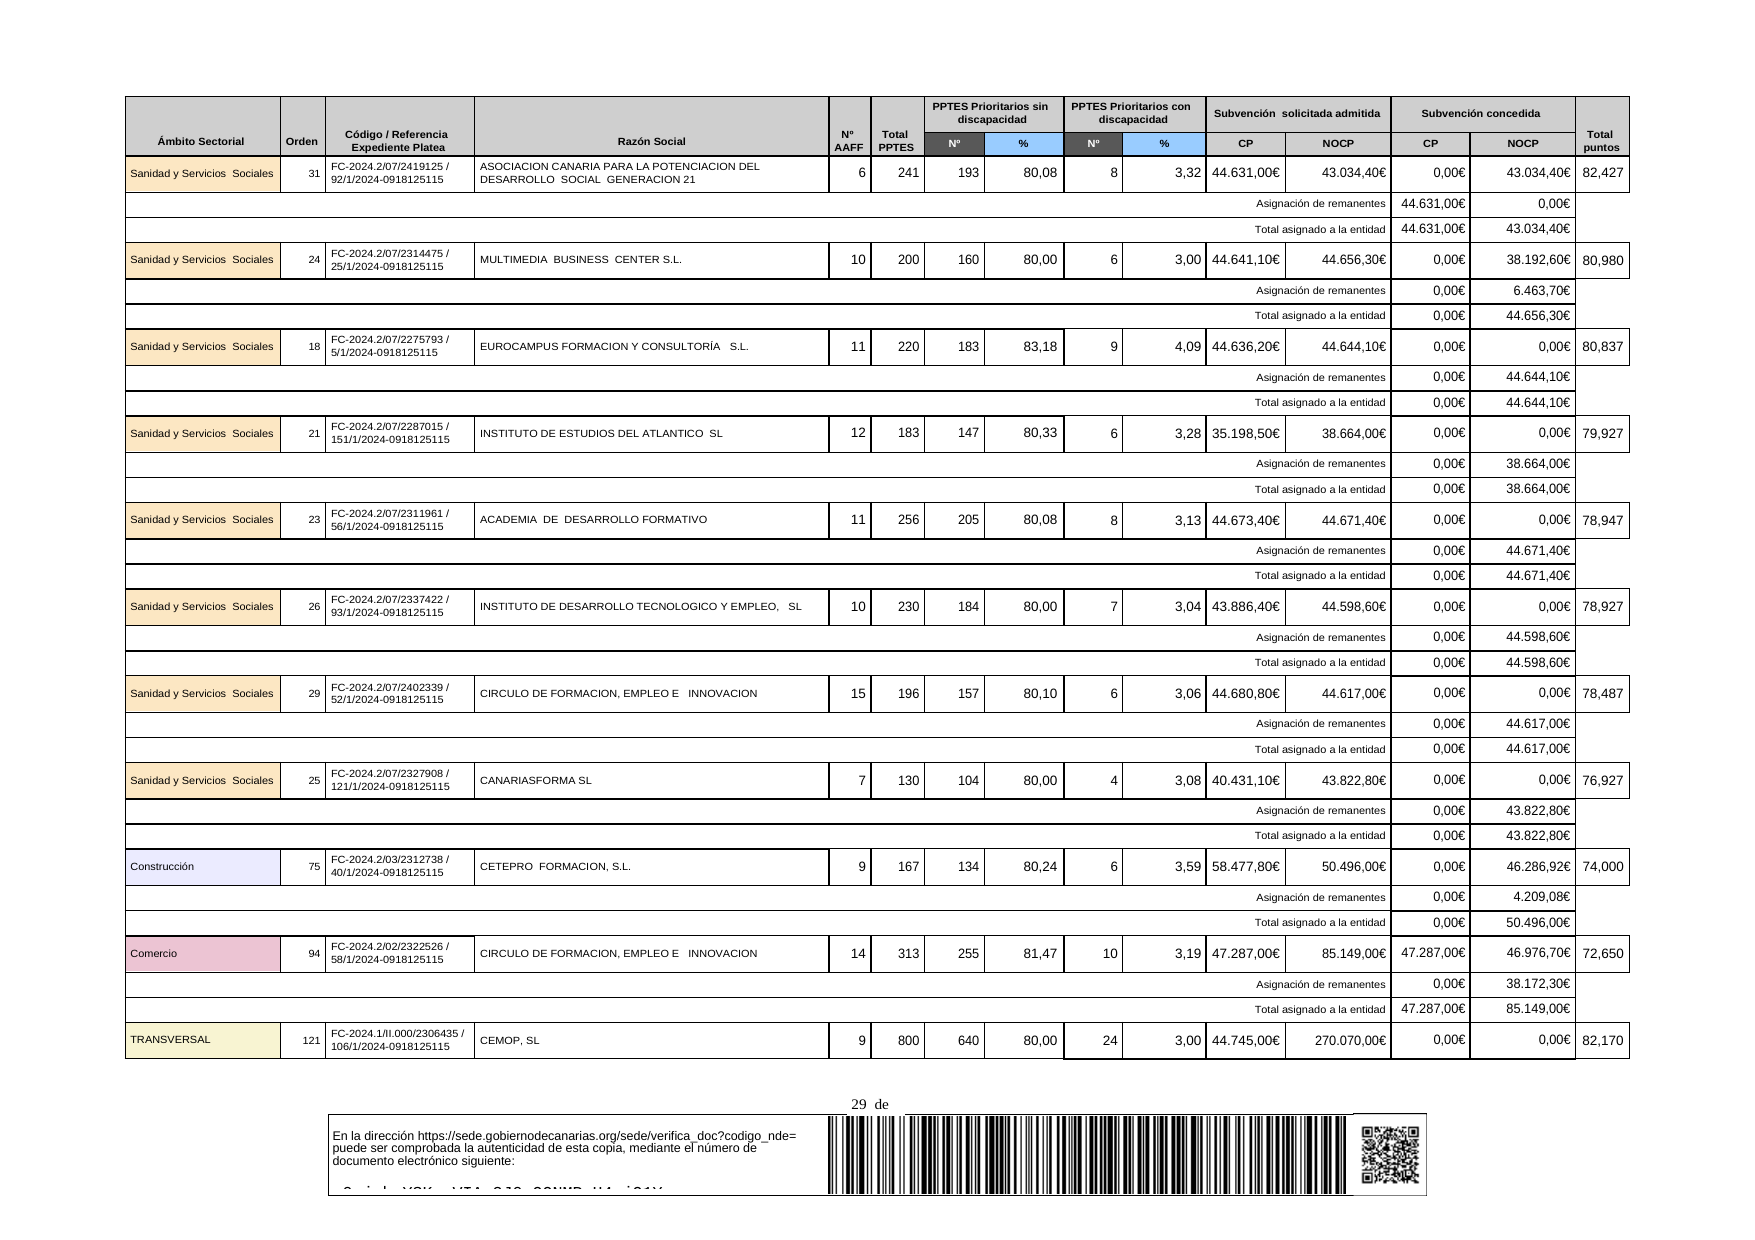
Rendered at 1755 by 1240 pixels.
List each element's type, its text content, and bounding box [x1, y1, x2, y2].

table_cell 640 [925, 1023, 984, 1058]
table_cell 3,28 [1123, 416, 1205, 451]
table_cell 256 [872, 503, 924, 538]
table_cell 0,00€ [1392, 677, 1469, 711]
table_cell 44.641,10€ [1207, 243, 1285, 278]
table_cell 44.598,60€ [1471, 626, 1575, 650]
table_cell 21 [281, 417, 325, 451]
table_cell 44.636,20€ [1207, 329, 1285, 365]
table_cell Construcción [126, 850, 280, 885]
table_cell FC-2024.2/07/2337422 / 93/1/2024-0918125115 [326, 590, 474, 625]
table_cell 29 [281, 676, 325, 711]
table_cell Asignación de remanentes [126, 973, 1390, 997]
table_cell 80,980 [1576, 243, 1629, 278]
table_cell 44.617,00€ [1471, 713, 1575, 737]
table_cell 130 [872, 763, 924, 798]
table_header Total puntos [1576, 97, 1629, 155]
table_cell 75 [281, 850, 325, 885]
table_cell 80,837 [1576, 329, 1629, 365]
table_cell [1576, 886, 1629, 935]
table_cell 4.209,08€ [1471, 886, 1575, 910]
table_cell ACADEMIA DE DESARROLLO FORMATIVO [475, 503, 828, 538]
table_cell 44.644,10€ [1471, 366, 1575, 390]
table_cell Sanidad y Servicios Sociales [126, 503, 280, 538]
table_cell 26 [281, 590, 325, 625]
table_cell NOCP [1286, 133, 1390, 155]
table_cell 313 [872, 936, 924, 971]
table_cell 200 [872, 243, 924, 278]
table_header Código / Referencia Expediente Platea [326, 97, 474, 155]
table_cell FC-2024.2/07/2419125 / 92/1/2024-0918125115 [326, 157, 474, 191]
table_cell 7 [1065, 590, 1122, 625]
table_cell 0,00€ [1392, 366, 1469, 390]
table_cell Asignación de remanentes [126, 453, 1390, 477]
table_cell 0,00€ [1392, 973, 1469, 997]
table_cell 76,927 [1576, 763, 1629, 798]
table_cell Sanidad y Servicios Sociales [126, 763, 280, 798]
table_cell Total asignado a la entidad [126, 738, 1390, 762]
table_cell 104 [925, 763, 984, 798]
table_cell 15 [830, 676, 870, 711]
table_cell 0,00€ [1392, 330, 1469, 365]
table_cell 44.598,60€ [1471, 652, 1575, 675]
table_cell 50.496,00€ [1286, 849, 1390, 885]
table_cell 0,00€ [1392, 157, 1469, 191]
table_cell 0,00€ [1392, 1023, 1469, 1058]
table_cell 43.886,40€ [1207, 590, 1285, 625]
table_cell CIRCULO DE FORMACION, EMPLEO E INNOVACION [475, 936, 828, 971]
table_cell 47.287,00€ [1392, 937, 1469, 971]
table_cell 0,00€ [1392, 738, 1469, 762]
table_cell Comercio [126, 937, 280, 971]
table_cell 0,00€ [1392, 392, 1469, 415]
table_cell 44.617,00€ [1286, 676, 1390, 711]
table_cell 44.671,40€ [1471, 565, 1575, 588]
table_cell 43.034,40€ [1471, 157, 1575, 191]
table_cell Nº [925, 133, 984, 155]
table_cell 80,00 [985, 1023, 1063, 1058]
table_header PPTES Prioritarios sin discapacidad [925, 97, 1063, 132]
table_cell 44.631,00€ [1207, 157, 1285, 191]
table_cell 4,09 [1123, 329, 1205, 365]
table_cell 6.463,70€ [1471, 280, 1575, 303]
table_cell 220 [872, 330, 924, 365]
table_cell 80,08 [985, 157, 1063, 191]
table_cell 83,18 [985, 330, 1063, 365]
table_cell 23 [281, 503, 325, 538]
table_cell Total asignado a la entidad [126, 478, 1390, 502]
table_cell Total asignado a la entidad [126, 825, 1390, 848]
table_cell 0,00€ [1392, 280, 1469, 303]
table_cell 80,10 [985, 676, 1063, 711]
table_cell 50.496,00€ [1471, 912, 1575, 935]
table_cell 44.671,40€ [1286, 503, 1390, 538]
table_cell Asignación de remanentes [126, 280, 1390, 303]
table_cell Sanidad y Servicios Sociales [126, 417, 280, 451]
table_cell 12 [830, 417, 870, 451]
table_cell 81,47 [985, 936, 1063, 971]
table_cell 18 [281, 330, 325, 365]
table_cell 8 [1065, 503, 1122, 538]
table_cell 3,59 [1123, 849, 1205, 885]
table_cell 43.822,80€ [1471, 825, 1575, 848]
table_cell 157 [925, 676, 984, 711]
table_cell TRANSVERSAL [126, 1023, 280, 1058]
table_cell 44.617,00€ [1471, 738, 1575, 762]
table_cell [1576, 366, 1629, 415]
table_cell 11 [830, 503, 870, 538]
table_cell 43.822,80€ [1471, 800, 1575, 823]
table_cell 10 [830, 243, 870, 278]
table_cell 85.149,00€ [1286, 936, 1390, 971]
table_cell 80,00 [985, 590, 1063, 625]
table_cell [1576, 626, 1629, 675]
table_cell 80,08 [985, 503, 1063, 538]
table_cell 72,650 [1576, 936, 1629, 971]
table_cell Asignación de remanentes [126, 886, 1390, 910]
table_cell Asignación de remanentes [126, 713, 1390, 737]
table_cell 0,00€ [1392, 503, 1469, 538]
table_cell 0,00€ [1471, 503, 1575, 538]
table_cell 0,00€ [1392, 763, 1469, 798]
table_cell 43.822,80€ [1286, 763, 1390, 798]
table_cell Sanidad y Servicios Sociales [126, 330, 280, 365]
table_cell ASOCIACION CANARIA PARA LA POTENCIACION DEL DESARROLLO SOCIAL GENERACION 21 [475, 157, 828, 191]
table_cell EUROCAMPUS FORMACION Y CONSULTORÍA S.L. [475, 330, 828, 365]
table_cell 10 [830, 590, 870, 625]
table_cell CP [1392, 133, 1469, 155]
table_cell 46.976,70€ [1471, 937, 1575, 971]
table_cell 0,00€ [1392, 417, 1469, 451]
table_cell 241 [872, 157, 924, 191]
table_cell FC-2024.2/07/2314475 / 25/1/2024-0918125115 [326, 243, 474, 278]
table_cell 800 [872, 1023, 924, 1058]
table_cell 0,00€ [1392, 652, 1469, 675]
table_cell 0,00€ [1392, 243, 1469, 278]
table_cell 0,00€ [1471, 1023, 1575, 1058]
table_cell 0,00€ [1392, 800, 1469, 823]
table_cell 0,00€ [1392, 305, 1469, 328]
table_cell 4 [1065, 763, 1122, 798]
table_cell 0,00€ [1471, 330, 1575, 365]
table_cell Asignación de remanentes [126, 540, 1390, 563]
table_cell 82,170 [1576, 1023, 1629, 1058]
table_cell 44.745,00€ [1207, 1023, 1285, 1058]
table_cell [1576, 973, 1629, 1022]
table_cell 79,927 [1576, 416, 1629, 451]
table_cell 44.673,40€ [1207, 503, 1285, 538]
table_cell 0,00€ [1392, 590, 1469, 625]
table_cell Sanidad y Servicios Sociales [126, 676, 280, 711]
table_cell Asignación de remanentes [126, 626, 1390, 650]
table_cell 0,00€ [1392, 626, 1469, 650]
table_cell 7 [830, 763, 870, 798]
table_cell MULTIMEDIA BUSINESS CENTER S.L. [475, 243, 828, 278]
table_cell 43.034,40€ [1286, 157, 1390, 191]
table_cell Total asignado a la entidad [126, 218, 1390, 242]
table_header Ámbito Sectorial [126, 97, 280, 155]
table_cell 80,00 [985, 243, 1063, 278]
table_cell 78,927 [1576, 589, 1629, 625]
table_cell FC-2024.2/07/2311961 / 56/1/2024-0918125115 [326, 503, 474, 538]
table_cell Total asignado a la entidad [126, 911, 1390, 935]
table_cell 134 [925, 849, 984, 885]
table_cell 35.198,50€ [1207, 416, 1285, 451]
table_cell 183 [925, 330, 984, 365]
table_cell 85.149,00€ [1471, 998, 1575, 1022]
table_cell 25 [281, 763, 325, 798]
table_cell 38.664,00€ [1471, 478, 1575, 502]
table_cell [1576, 799, 1629, 848]
table_cell 0,00€ [1392, 565, 1469, 588]
table_cell FC-2024.2/07/2327908 / 121/1/2024-0918125115 [326, 763, 474, 798]
table_cell INSTITUTO DE ESTUDIOS DEL ATLANTICO SL [475, 417, 828, 451]
table_cell 78,487 [1576, 676, 1629, 711]
table_cell 44.631,00€ [1392, 193, 1469, 217]
table_cell 0,00€ [1471, 193, 1575, 217]
table_cell Nº [1065, 133, 1122, 155]
table_cell % [985, 133, 1063, 155]
table_cell 44.671,40€ [1471, 540, 1575, 563]
table_cell Total asignado a la entidad [126, 652, 1390, 675]
table_cell 0,00€ [1471, 590, 1575, 625]
table_cell FC-2024.2/07/2275793 / 5/1/2024-0918125115 [326, 330, 474, 365]
table_cell 82,427 [1576, 157, 1629, 191]
table_cell 0,00€ [1392, 478, 1469, 502]
table_cell 80,00 [985, 763, 1063, 798]
table_cell 44.644,10€ [1286, 329, 1390, 365]
table_cell 44.631,00€ [1392, 218, 1469, 242]
table_cell 0,00€ [1471, 417, 1575, 451]
table_cell 44.680,80€ [1207, 676, 1285, 711]
table_cell 3,13 [1123, 503, 1205, 538]
table_cell CANARIASFORMA SL [475, 763, 828, 798]
table_cell 0,00€ [1392, 453, 1469, 477]
table_cell 6 [1065, 676, 1122, 711]
table_cell 44.598,60€ [1286, 590, 1390, 625]
table_cell 0,00€ [1392, 713, 1469, 737]
table_cell Total asignado a la entidad [126, 565, 1390, 588]
table_header Subvención solicitada admitida [1207, 97, 1390, 132]
table_cell 44.656,30€ [1471, 305, 1575, 328]
table_cell 31 [281, 157, 325, 191]
table_cell 3,04 [1123, 590, 1205, 625]
table_cell 205 [925, 503, 984, 538]
table_cell 230 [872, 590, 924, 625]
table_cell 58.477,80€ [1207, 849, 1285, 885]
table_cell 3,06 [1123, 676, 1205, 711]
table_cell 196 [872, 676, 924, 711]
table_cell 160 [925, 243, 984, 278]
table_cell 121 [281, 1023, 325, 1058]
table_cell FC-2024.2/07/2402339 / 52/1/2024-0918125115 [326, 676, 474, 711]
table_cell FC-2024.2/03/2312738 / 40/1/2024-0918125115 [326, 850, 474, 885]
table_cell 38.172,30€ [1471, 973, 1575, 997]
table_cell 270.070,00€ [1286, 1023, 1390, 1058]
table_cell 0,00€ [1471, 677, 1575, 711]
table_cell Asignación de remanentes [126, 366, 1390, 390]
table_cell 80,24 [985, 849, 1063, 885]
table_cell Total asignado a la entidad [126, 998, 1390, 1022]
table_cell 24 [281, 243, 325, 278]
table_cell 78,947 [1576, 503, 1629, 538]
table_cell 8 [1065, 157, 1122, 191]
table_header PPTES Prioritarios con discapacidad [1065, 97, 1205, 132]
table_cell 44.644,10€ [1471, 392, 1575, 415]
table_cell 46.286,92€ [1471, 850, 1575, 885]
table_cell CEMOP, SL [475, 1023, 828, 1058]
table_cell 6 [1065, 849, 1122, 885]
table_header Subvención concedida [1392, 97, 1575, 132]
table_cell 38.192,60€ [1471, 243, 1575, 278]
table_cell 3,32 [1123, 157, 1205, 191]
table_cell CP [1207, 133, 1285, 155]
table_cell 193 [925, 157, 984, 191]
table_header Orden [281, 97, 325, 155]
table_cell 43.034,40€ [1471, 218, 1575, 242]
table_cell Sanidad y Servicios Sociales [126, 243, 280, 278]
table_cell 3,00 [1123, 243, 1205, 278]
table_cell [1576, 453, 1629, 502]
table_cell 3,08 [1123, 763, 1205, 798]
table_cell Asignación de remanentes [126, 800, 1390, 823]
table_cell 3,00 [1123, 1023, 1205, 1058]
table_cell 3,19 [1123, 936, 1205, 971]
table_cell 0,00€ [1392, 912, 1469, 935]
table_cell FC-2024.1/II.000/2306435 / 106/1/2024-0918125115 [326, 1023, 474, 1058]
table_cell 9 [830, 1023, 870, 1058]
table_cell 24 [1065, 1023, 1122, 1058]
table_cell % [1123, 133, 1205, 155]
table_cell FC-2024.2/07/2287015 / 151/1/2024-0918125115 [326, 417, 474, 451]
table_cell 38.664,00€ [1286, 416, 1390, 451]
table_cell 167 [872, 849, 924, 885]
table_cell [1576, 193, 1629, 242]
table_cell INSTITUTO DE DESARROLLO TECNOLOGICO Y EMPLEO, SL [475, 590, 828, 625]
table_header Total PPTES [872, 97, 924, 155]
table_cell Total asignado a la entidad [126, 305, 1390, 328]
table_cell Asignación de remanentes [126, 193, 1390, 217]
table_cell 184 [925, 590, 984, 625]
table_cell [1576, 539, 1629, 588]
table_cell 0,00€ [1471, 763, 1575, 798]
table_cell 6 [830, 157, 870, 191]
table_cell CETEPRO FORMACION, S.L. [475, 850, 828, 885]
table_cell 74,000 [1576, 849, 1629, 885]
table_cell 80,33 [985, 417, 1063, 451]
table_cell 0,00€ [1392, 886, 1469, 910]
table_cell 255 [925, 936, 984, 971]
table_cell 183 [872, 417, 924, 451]
table_cell 40.431,10€ [1207, 763, 1285, 798]
table_cell 47.287,00€ [1207, 936, 1285, 971]
table_cell [1576, 279, 1629, 328]
table_cell 0,00€ [1392, 825, 1469, 848]
table_cell Sanidad y Servicios Sociales [126, 590, 280, 625]
table_header Razón Social [475, 97, 828, 155]
table_cell 44.656,30€ [1286, 243, 1390, 278]
table_cell 47.287,00€ [1392, 998, 1469, 1022]
table_cell 6 [1065, 416, 1122, 451]
table_cell 14 [830, 936, 870, 971]
table_cell 11 [830, 330, 870, 365]
table_cell 10 [1065, 936, 1122, 971]
table_cell 9 [830, 849, 870, 885]
table_cell 38.664,00€ [1471, 453, 1575, 477]
table_cell Sanidad y Servicios Sociales [126, 157, 280, 191]
table_cell [1576, 713, 1629, 762]
table_cell 0,00€ [1392, 850, 1469, 885]
table_cell NOCP [1471, 133, 1575, 155]
table_cell 9 [1065, 329, 1122, 365]
table_cell 0,00€ [1392, 540, 1469, 563]
table_cell Total asignado a la entidad [126, 392, 1390, 415]
table_header Nº AAFF [830, 97, 870, 155]
table_cell 6 [1065, 243, 1122, 278]
table_cell FC-2024.2/02/2322526 / 58/1/2024-0918125115 [326, 937, 474, 971]
table_cell 147 [925, 417, 984, 451]
table_cell CIRCULO DE FORMACION, EMPLEO E INNOVACION [475, 676, 828, 711]
table_cell 94 [281, 937, 325, 971]
